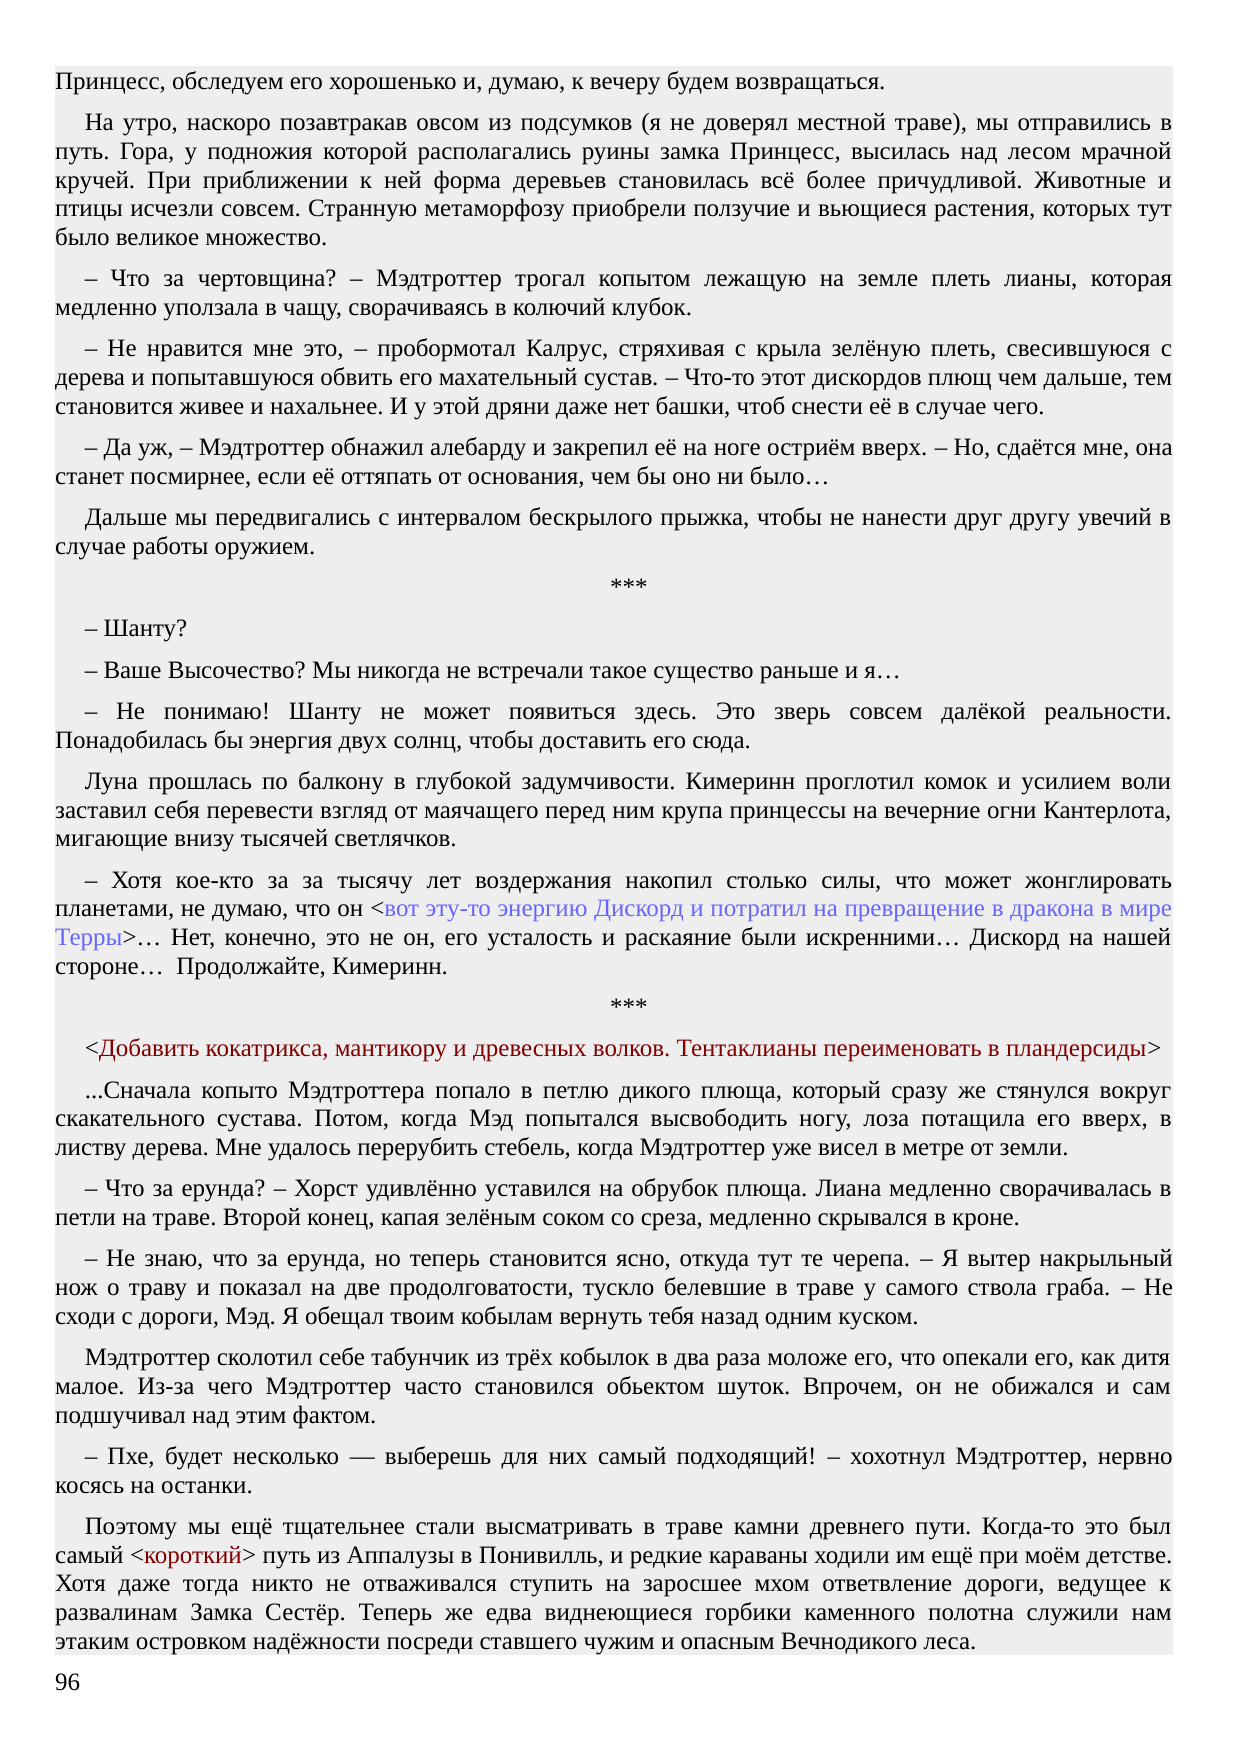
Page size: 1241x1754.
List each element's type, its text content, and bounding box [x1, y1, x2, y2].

text Луна прошлась по балкону в глубокой задумчивости. Кимеринн проглотил комок и усилием воли заставил себя перевести взгляд от маячащего перед ним крупа принцессы на вечерние огни Кантерлота, мигающие внизу тысячей светлячков. [55, 766, 1173, 852]
text – Хотя кое-кто за за тысячу лет воздержания накопил столько силы, что может жонглировать планетами, не думаю, что он <вот эту-то энергию Дискорд и потратил на превращение в дракона в мире Терры>… Нет, конечно, это не он, его усталость и раскаяние были искренними… Дискорд на нашей стороне… Продолжайте, Кимеринн. [55, 865, 1173, 980]
text – Не знаю, что за ерунда, но теперь становится ясно, откуда тут те черепа. – Я вытер накрыльный нож о траву и показал на две продолговатости, тускло белевшие в траве у самого ствола граба. – Не сходи с дороги, Мэд. Я обещал твоим кобылам вернуть тебя назад одним куском. [55, 1243, 1173, 1330]
text Дальше мы передвигались с интервалом бескрылого прыжка, чтобы не нанести друг другу увечий в случае работы оружием. [55, 502, 1173, 560]
text Мэдтроттер сколотил себе табунчик из трёх кобылок в два раза моложе его, что опекали его, как дитя малое. Из-за чего Мэдтроттер часто становился обьектом шуток. Впрочем, он не обижался и сам подшучивал над этим фактом. [55, 1342, 1173, 1428]
text <Добавить кокатрикса, мантикору и древесных волков. Тентаклианы переименовать в пландерсиды> [55, 1033, 1173, 1062]
text – Что за чертовщина? – Мэдтроттер трогал копытом лежащую на земле плеть лианы, которая медленно уползала в чащу, сворачиваясь в колючий клубок. [55, 263, 1173, 321]
text *** [55, 572, 1173, 601]
text – Пхе, будет несколько — выберешь для них самый подходящий! – хохотнул Мэдтроттер, нервно косясь на останки. [55, 1441, 1173, 1498]
text *** [55, 992, 1173, 1021]
text – Что за ерунда? – Хорст удивлённо уставился на обрубок плюща. Лиана медленно сворачивалась в петли на траве. Второй конец, капая зелёным соком со среза, медленно скрывался в кроне. [55, 1173, 1173, 1231]
text – Не нравится мне это, – пробормотал Калрус, стряхивая с крыла зелёную плеть, свесившуюся с дерева и попытавшуюся обвить его махательный сустав. – Что-то этот дискордов плющ чем дальше, тем становится живее и нахальнее. И у этой дряни даже нет башки, чтоб снести её в случае чего. [55, 333, 1173, 420]
text Принцесс, обследуем его хорошенько и, думаю, к вечеру будем возвращаться. [55, 66, 1173, 95]
text На утро, наскоро позавтракав овсом из подсумков (я не доверял местной траве), мы отправились в путь. Гора, у подножия которой располагались руины замка Принцесс, высилась над лесом мрачной кручей. При приближении к ней форма деревьев становилась всё более причудливой. Животные и птицы исчезли совсем. Странную метаморфозу приобрели ползучие и вьющиеся растения, которых тут было великое множество. [55, 107, 1173, 251]
text – Не понимаю! Шанту не может появиться здесь. Это зверь совсем далёкой реальности. Понадобилась бы энергия двух солнц, чтобы доставить его сюда. [55, 696, 1173, 753]
text ...Сначала копыто Мэдтроттера попало в петлю дикого плюща, который сразу же стянулся вокруг скакательного сустава. Потом, когда Мэд попытался высвободить ногу, лоза потащила его вверх, в листву дерева. Мне удалось перерубить стебель, когда Мэдтроттер уже висел в метре от земли. [55, 1075, 1173, 1161]
text – Ваше Высочество? Мы никогда не встречали такое существо раньше и я… [55, 655, 1173, 683]
text – Шанту? [55, 613, 1173, 642]
text – Да уж, – Мэдтроттер обнажил алебарду и закрепил её на ноге остриём вверх. – Но, сдаётся мне, она станет посмирнее, если её оттяпать от основания, чем бы оно ни было… [55, 432, 1173, 490]
text Поэтому мы ещё тщательнее стали высматривать в траве камни древнего пути. Когда-то это был самый <короткий> путь из Аппалузы в Понивилль, и редкие караваны ходили им ещё при моём детстве. Хотя даже тогда никто не отваживался ступить на заросшее мхом ответвление дороги, ведущее к развалинам Замка Сестёр. Теперь же едва виднеющиеся горбики каменного полотна служили нам этаким островком надёжности посреди ставшего чужим и опасным Вечнодикого леса. [55, 1511, 1173, 1655]
